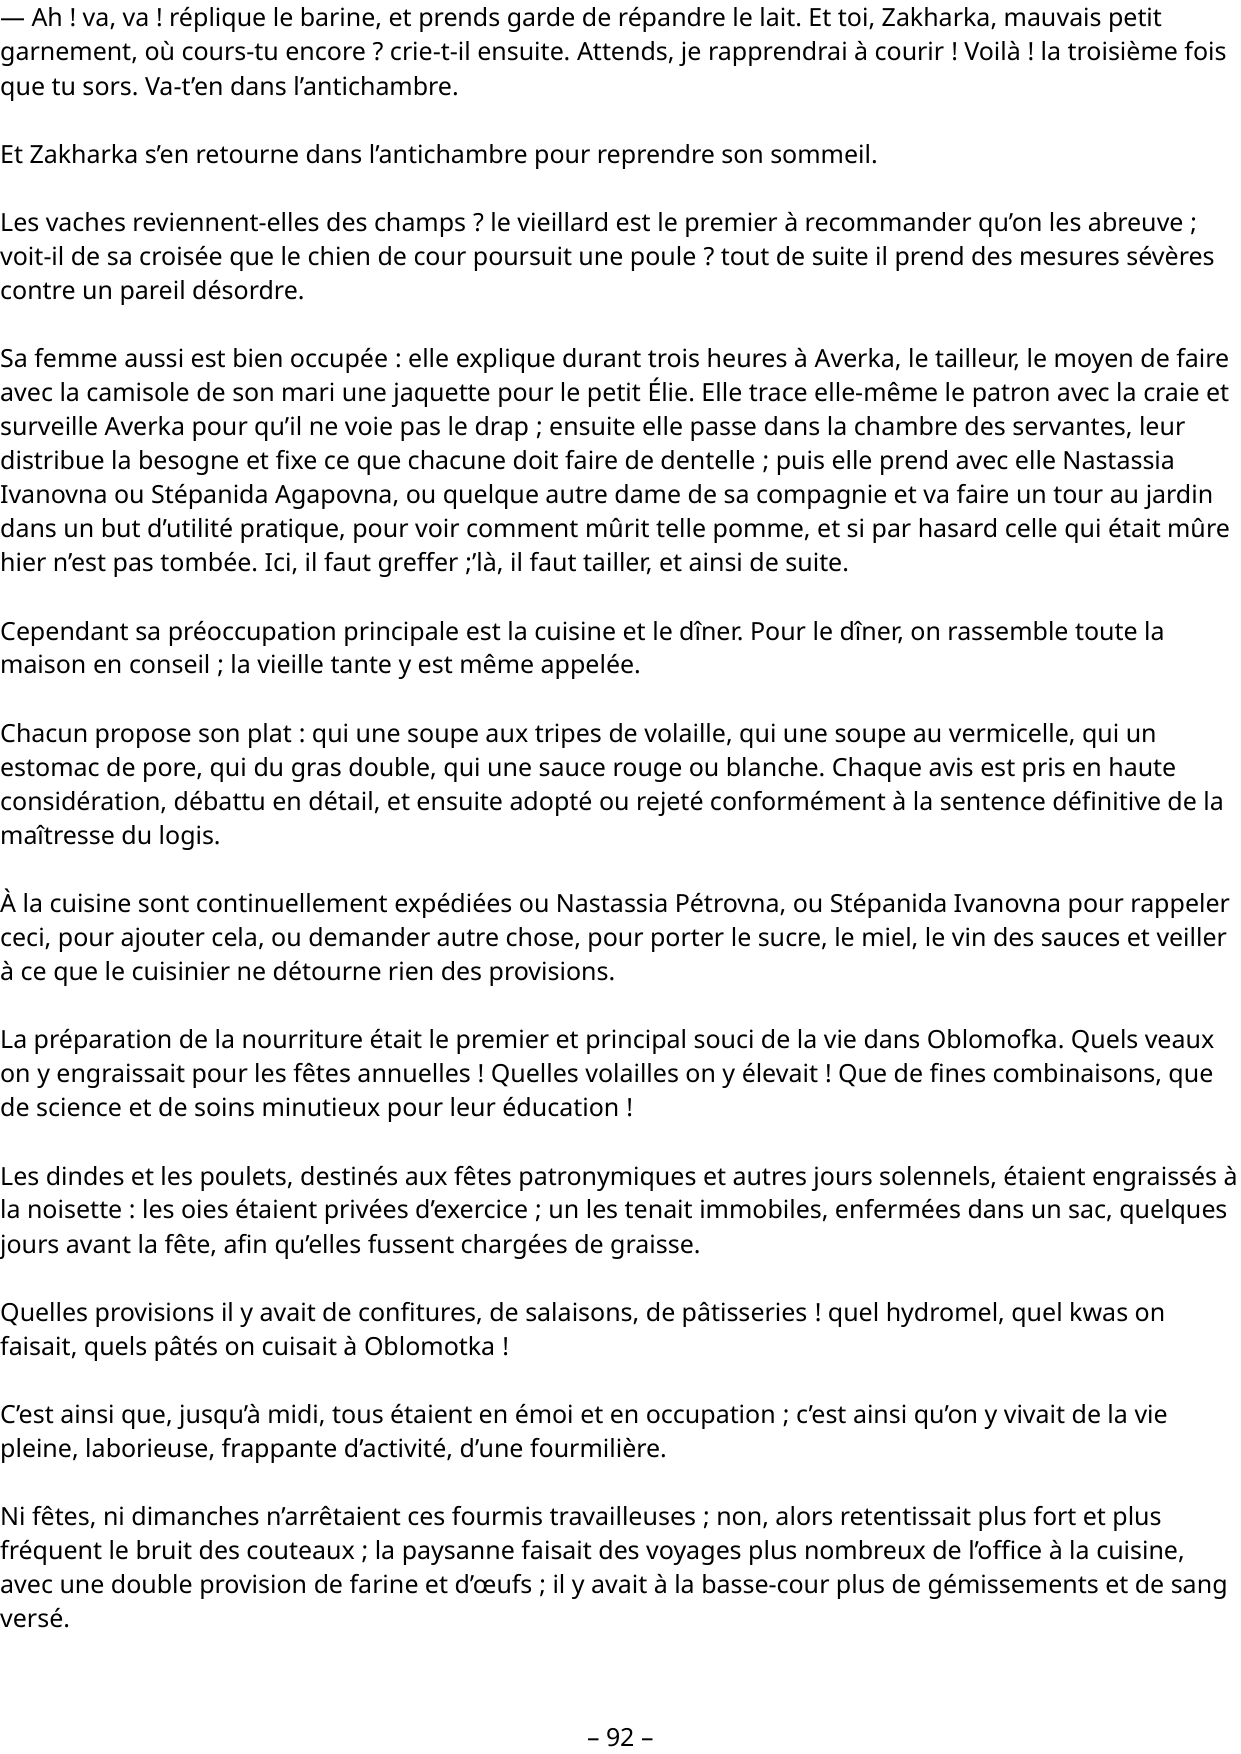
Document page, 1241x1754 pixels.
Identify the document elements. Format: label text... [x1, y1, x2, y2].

text Sa femme aussi est bien occupée : elle explique durant trois heures à Averka, le tailleur, le moyen de faire avec la camisole de son mari une jaquette pour le petit Élie. Elle trace elle-même le patron avec la craie et surveille Averka pour qu’il ne voie pas le drap ; ensuite elle passe dans la chambre des servantes, leur distribue la besogne et fixe ce que chacune doit faire de dentelle ; puis elle prend avec elle Nastassia Ivanovna ou Stépanida Agapovna, ou quelque autre dame de sa compagnie et va faire un tour au jardin dans un but d’utilité pratique, pour voir comment mûrit telle pomme, et si par hasard celle qui était mûre hier n’est pas tombée. Ici, il faut greffer ;’là, il faut tailler, et ainsi de suite. [0, 341, 1240, 579]
text C’est ainsi que, jusqu’à midi, tous étaient en émoi et en occupation ; c’est ainsi qu’on y vivait de la vie pleine, laborieuse, frappante d’activité, d’une fourmilière. [0, 1397, 1240, 1465]
text À la cuisine sont continuellement expédiées ou Nastassia Pétrovna, ou Stépanida Ivanovna pour rappeler ceci, pour ajouter cela, ou demander autre chose, pour porter le sucre, le miel, le vin des sauces et veiller à ce que le cuisinier ne détourne rien des provisions. [0, 886, 1240, 988]
text — Ah ! va, va ! réplique le barine, et prends garde de répandre le lait. Et toi, Zakharka, mauvais petit garnement, où cours-tu encore ? crie-t-il ensuite. Attends, je rapprendrai à courir ! Voilà ! la troisième fois que tu sors. Va-t’en dans l’antichambre. [0, 0, 1240, 102]
text Les vaches reviennent-elles des champs ? le vieillard est le premier à recommander qu’on les abreuve ; voit-il de sa croisée que le chien de cour poursuit une poule ? tout de suite il prend des mesures sévères contre un pareil désordre. [0, 204, 1240, 307]
text La préparation de la nourriture était le premier et principal souci de la vie dans Oblomofka. Quels veaux on y engraissait pour les fêtes annuelles ! Quelles volailles on y élevait ! Que de fines combinaisons, que de science et de soins minutieux pour leur éducation ! [0, 1022, 1240, 1124]
text Et Zakharka s’en retourne dans l’antichambre pour reprendre son sommeil. [0, 136, 1240, 170]
text Cependant sa préoccupation principale est la cuisine et le dîner. Pour le dîner, on rassemble toute la maison en conseil ; la vieille tante y est même appelée. [0, 613, 1240, 681]
text Ni fêtes, ni dimanches n’arrêtaient ces fourmis travailleuses ; non, alors retentissait plus fort et plus fréquent le bruit des couteaux ; la paysanne faisait des voyages plus nombreux de l’office à la cuisine, avec une double provision de farine et d’œufs ; il y avait à la basse-cour plus de gémissements et de sang versé. [0, 1499, 1240, 1635]
text Chacun propose son plat : qui une soupe aux tripes de volaille, qui une soupe au vermicelle, qui un estomac de pore, qui du gras double, qui une sauce rouge ou blanche. Chaque avis est pris en haute considération, débattu en détail, et ensuite adopté ou rejeté conformément à la sentence définitive de la maîtresse du logis. [0, 715, 1240, 852]
text Les dindes et les poulets, destinés aux fêtes patronymiques et autres jours solennels, étaient engraissés à la noisette : les oies étaient privées d’exercice ; un les tenait immobiles, enfermées dans un sac, quelques jours avant la fête, afin qu’elles fussent chargées de graisse. [0, 1158, 1240, 1260]
text Quelles provisions il y avait de confitures, de salaisons, de pâtisseries ! quel hydromel, quel kwas on faisait, quels pâtés on cuisait à Oblomotka ! [0, 1294, 1240, 1362]
